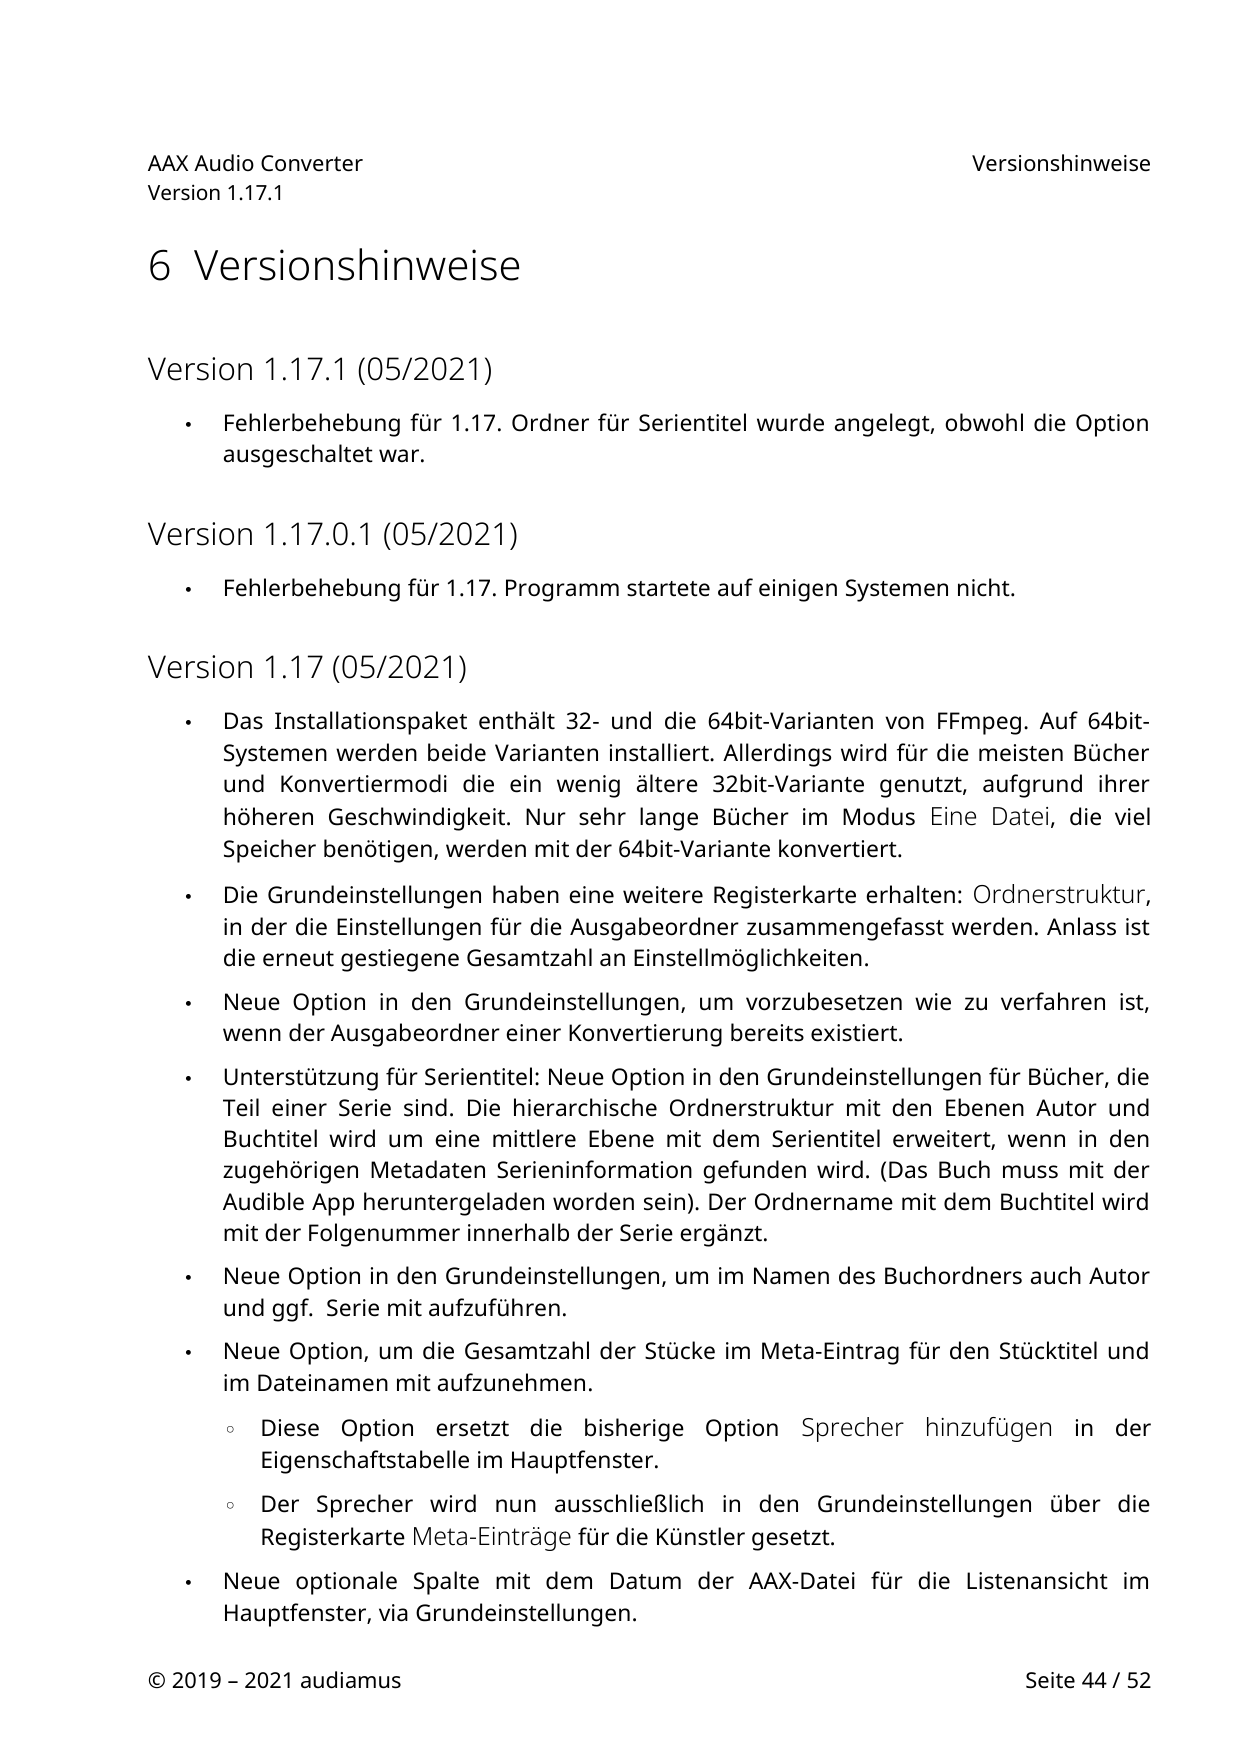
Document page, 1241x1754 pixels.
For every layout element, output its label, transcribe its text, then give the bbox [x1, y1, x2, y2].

list Fehlerbehebung für 1.17. Programm startete auf einigen Systemen nicht. [185, 572, 1152, 603]
list Das Installationspaket enthält 32- und die 64bit-Varianten von FFmpeg. Auf 64bit-Systemen werden beide Varianten installiert. Allerdings wird für die meisten Bücher und Konvertiermodi die ein wenig ältere 32bit-Variante genutzt, aufgrund ihrer höheren Geschwindigkeit. Nur sehr lange Bücher im Modus Eine Datei, die viel Speicher benötigen, werden mit der 64bit-Variante konvertiert. [185, 705, 1152, 864]
list Neue Option in den Grundeinstellungen, um vorzubesetzen wie zu verfahren ist, wenn der Ausgabeordner einer Konvertierung bereits existiert. [185, 986, 1152, 1048]
subtitle Version 1.17.0.1 (05/2021) [148, 511, 1152, 554]
list Die Grundeinstellungen haben eine weitere Registerkarte erhalten: Ordnerstruktur, in der die Einstellungen für die Ausgabeordner zusammengefasst werden. Anlass ist die erneut gestiegene Gesamtzahl an Einstellmöglichkeiten. [185, 877, 1152, 973]
subtitle Versionshinweise [148, 235, 1152, 292]
list Unterstützung für Serientitel: Neue Option in den Grundeinstellungen für Bücher, die Teil einer Serie sind. Die hierarchische Ordnerstruktur mit den Ebenen Autor und Buchtitel wird um eine mittlere Ebene mit dem Serientitel erweitert, wenn in den zugehörigen Metadaten Serieninformation gefunden wird. (Das Buch muss mit der Audible App heruntergeladen worden sein). Der Ordnername mit dem Buchtitel wird mit der Folgenummer innerhalb der Serie ergänzt. [185, 1060, 1152, 1248]
list Diese Option ersetzt die bisherige Option Sprecher hinzufügen in der Eigenschafts­tabelle im Hauptfenster. [223, 1410, 1152, 1475]
list Der Sprecher wird nun ausschließlich in den Grundeinstellungen über die Registerkarte Meta-Einträge für die Künstler gesetzt. [223, 1488, 1152, 1553]
list Neue Option in den Grundeinstellungen, um im Namen des Buchordners auch Autor und ggf. Serie mit aufzuführen. [185, 1260, 1152, 1323]
subtitle Version 1.17 (05/2021) [148, 645, 1152, 688]
list Neue Option, um die Gesamtzahl der Stücke im Meta-Eintrag für den Stücktitel und im Dateinamen mit aufzunehmen. [185, 1335, 1152, 1398]
list Neue optionale Spalte mit dem Datum der AAX-Datei für die Listenansicht im Hauptfenster, via Grundeinstellungen. [185, 1565, 1152, 1628]
subtitle Version 1.17.1 (05/2021) [148, 347, 1152, 389]
list Fehlerbehebung für 1.17. Ordner für Serientitel wurde angelegt, obwohl die Option ausgeschaltet war. [185, 407, 1152, 469]
